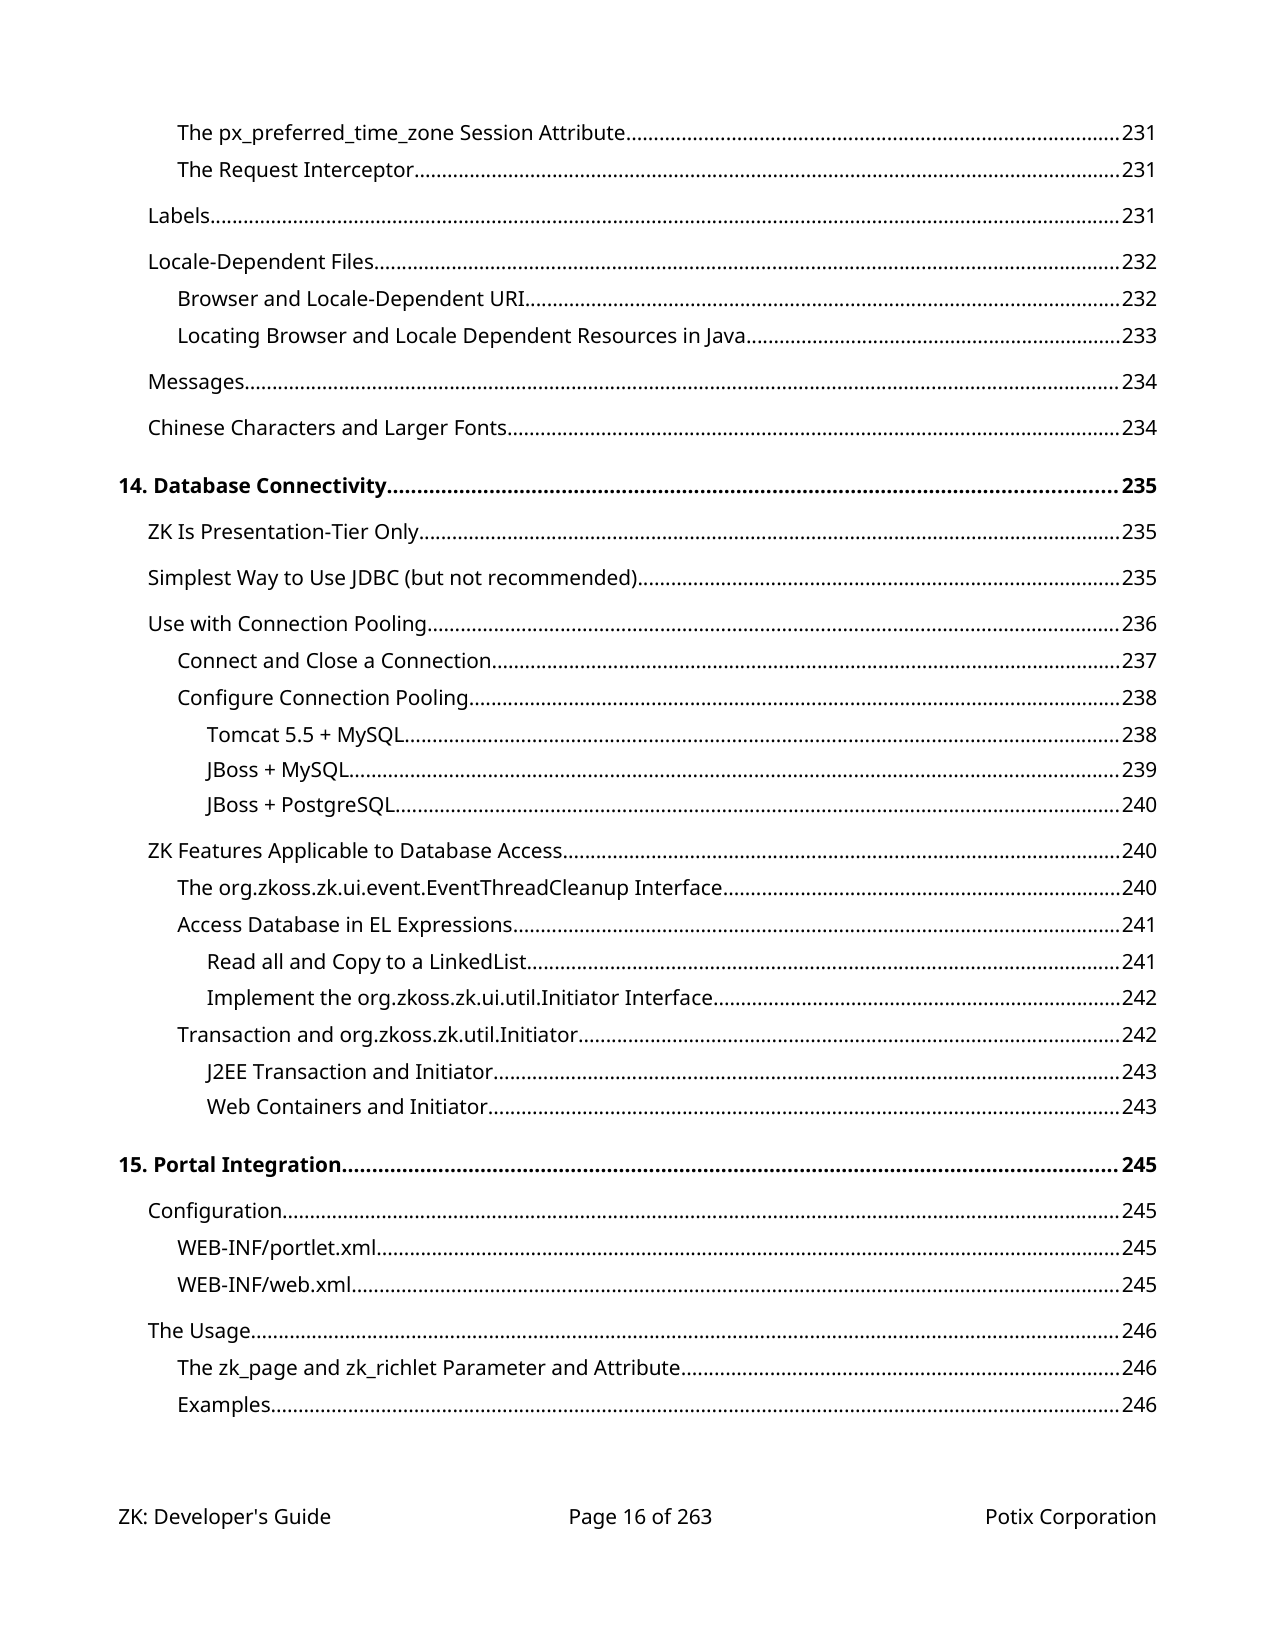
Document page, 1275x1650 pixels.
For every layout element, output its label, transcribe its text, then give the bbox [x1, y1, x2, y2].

text Messages 234 [148, 367, 1157, 395]
text Use with Connection Pooling 236 [148, 609, 1157, 637]
text The org.zkoss.zk.ui.event.EventThreadCleanup Interface 240 [177, 873, 1157, 902]
text 14. Database Connectivity 235 [118, 471, 1157, 499]
text The Request Interceptor 231 [177, 155, 1157, 183]
text Browser and Locale-Dependent URI 232 [177, 284, 1157, 312]
text J2EE Transaction and Initiator 243 [207, 1057, 1157, 1085]
text JBoss + PostgreSQL 240 [207, 790, 1157, 818]
text JBoss + MySQL 239 [207, 755, 1157, 783]
text The Usage 246 [148, 1316, 1157, 1344]
text Transaction and org.zkoss.zk.util.Initiator 242 [177, 1020, 1157, 1048]
text The px_preferred_time_zone Session Attribute 231 [177, 118, 1157, 146]
text WEB-INF/web.xml 245 [177, 1270, 1157, 1298]
text Labels 231 [148, 201, 1157, 229]
text The zk_page and zk_richlet Parameter and Attribute 246 [177, 1353, 1157, 1381]
text Examples 246 [177, 1390, 1157, 1418]
text Implement the org.zkoss.zk.ui.util.Initiator Interface 242 [207, 983, 1157, 1011]
text Locating Browser and Locale Dependent Resources in Java 233 [177, 321, 1157, 349]
text ZK Features Applicable to Database Access 240 [148, 836, 1157, 864]
text ZK Is Presentation-Tier Only 235 [148, 517, 1157, 545]
text Tomcat 5.5 + MySQL 238 [207, 720, 1157, 748]
text 15. Portal Integration 245 [118, 1150, 1157, 1178]
text Access Database in EL Expressions 241 [177, 910, 1157, 939]
text Simplest Way to Use JDBC (but not recommended) 235 [148, 563, 1157, 591]
text Locale-Dependent Files 232 [148, 247, 1157, 275]
text Connect and Close a Connection 237 [177, 646, 1157, 674]
text Configure Connection Pooling 238 [177, 683, 1157, 711]
text Configuration 245 [148, 1196, 1157, 1224]
text Read all and Copy to a LinkedList 241 [207, 947, 1157, 976]
text Web Containers and Initiator 243 [207, 1092, 1157, 1120]
text Chinese Characters and Larger Fonts 234 [148, 413, 1157, 441]
text WEB-INF/portlet.xml 245 [177, 1233, 1157, 1261]
